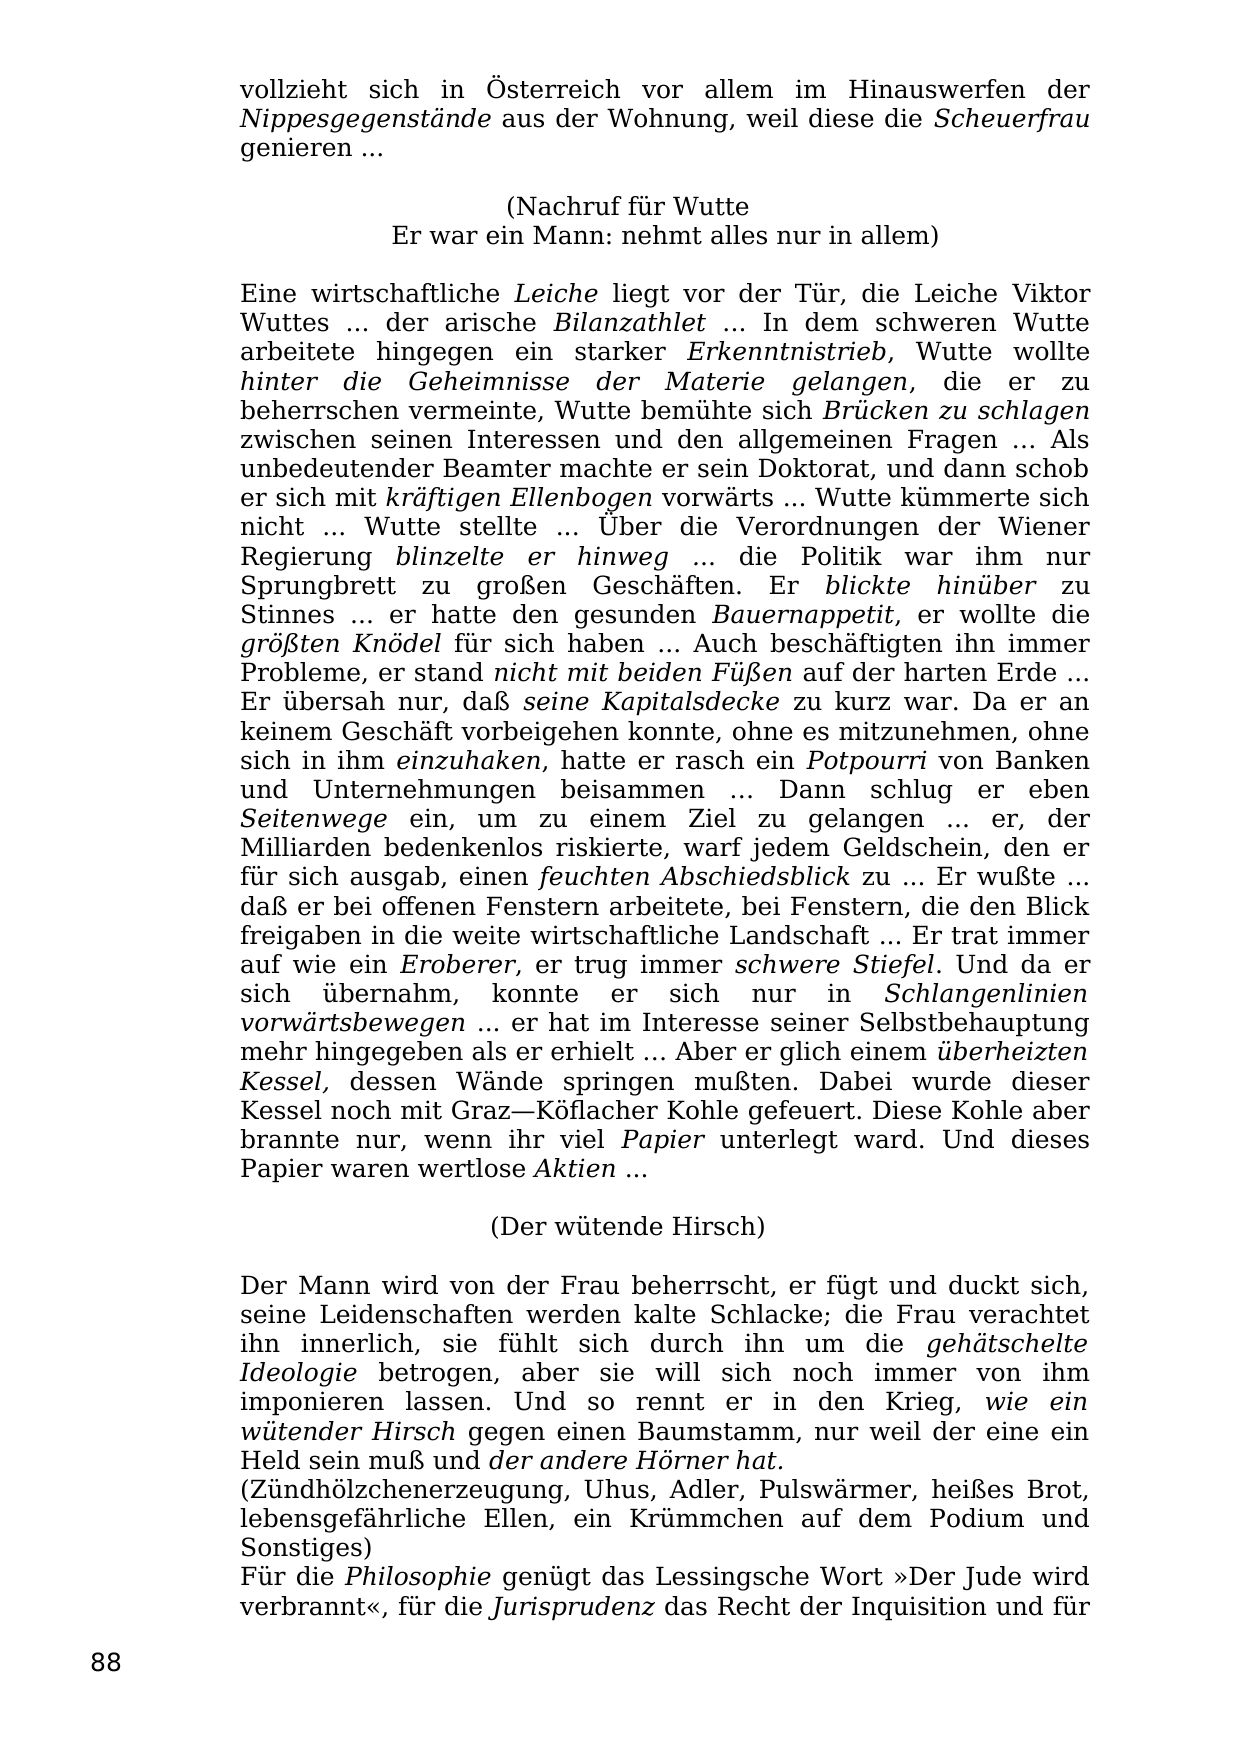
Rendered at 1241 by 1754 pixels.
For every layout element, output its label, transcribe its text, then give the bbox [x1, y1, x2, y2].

text (Zündhölzchenerzeugung, Uhus, Adler, Pulswärmer, heißes Brot, lebensgefährliche Ellen, ein Krümmchen auf dem Podium und Sonstiges) [240, 1475, 1091, 1562]
text vollzieht sich in Österreich vor allem im Hinauswerfen der Nippesgegenstände aus der Wohnung, weil diese die Scheuerfrau genieren ... [240, 75, 1091, 162]
text Eine wirtschaftliche Leiche liegt vor der Tür, die Leiche Viktor Wuttes ... der arische Bilanzathlet ... In dem schweren Wutte arbeitete hingegen ein starker Erkenntnistrieb, Wutte wollte hinter die Geheimnisse der Materie gelangen, die er zu beherrschen vermeinte, Wutte bemühte sich Brücken zu schlagen zwischen seinen Interessen und den allgemeinen Fragen … Als unbedeutender Beamter machte er sein Doktorat, und dann schob er sich mit kräftigen Ellenbogen vorwärts ... Wutte kümmerte sich nicht ... Wutte stellte ... Über die Verordnungen der Wiener Regierung blinzelte er hinweg ... die Politik war ihm nur Sprungbrett zu großen Geschäften. Er blickte hinüber zu Stinnes ... er hatte den gesunden Bauernappetit, er wollte die größten Knödel für sich haben ... Auch beschäftigten ihn immer Probleme, er stand nicht mit beiden Füßen auf der harten Erde ... Er übersah nur, daß seine Kapitalsdecke zu kurz war. Da er an keinem Geschäft vorbeigehen konnte, ohne es mitzunehmen, ohne sich in ihm einzuhaken, hatte er rasch ein Potpourri von Banken und Unternehmungen beisammen … Dann schlug er eben Seitenwege ein, um zu einem Ziel zu gelangen ... er, der Milliarden bedenkenlos riskierte, warf jedem Geldschein, den er für sich ausgab, einen feuchten Abschiedsblick zu ... Er wußte ... daß er bei offenen Fenstern arbeitete, bei Fenstern, die den Blick freigaben in die weite wirtschaftliche Landschaft ... Er trat immer auf wie ein Eroberer, er trug immer schwere Stiefel. Und da er sich übernahm, konnte er sich nur in Schlangenlinien vorwärtsbewegen ... er hat im Interesse seiner Selbstbehauptung mehr hingegeben als er erhielt … Aber er glich einem überheizten Kessel, dessen Wände springen mußten. Dabei wurde dieser Kessel noch mit Graz—Köflacher Kohle gefeuert. Diese Kohle aber brannte nur, wenn ihr viel Papier unterlegt ward. Und dieses Papier waren wertlose Aktien ... [240, 279, 1091, 1183]
text (Der wütende Hirsch) [90, 1212, 1091, 1242]
text Er war ein Mann: nehmt alles nur in allem) [240, 221, 1091, 250]
text Für die Philosophie genügt das Lessingsche Wort »Der Jude wird verbrannt«, für die Jurisprudenz das Recht der Inquisition und für [240, 1562, 1091, 1621]
text (Nachruf für Wutte [90, 192, 1091, 221]
text Der Mann wird von der Frau beherrscht, er fügt und duckt sich, seine Leidenschaften werden kalte Schlacke; die Frau verachtet ihn innerlich, sie fühlt sich durch ihn um die gehätschelte Ideologie betrogen, aber sie will sich noch immer von ihm imponieren lassen. Und so rennt er in den Krieg, wie ein wütender Hirsch gegen einen Baumstamm, nur weil der eine ein Held sein muß und der andere Hörner hat. [240, 1271, 1091, 1475]
